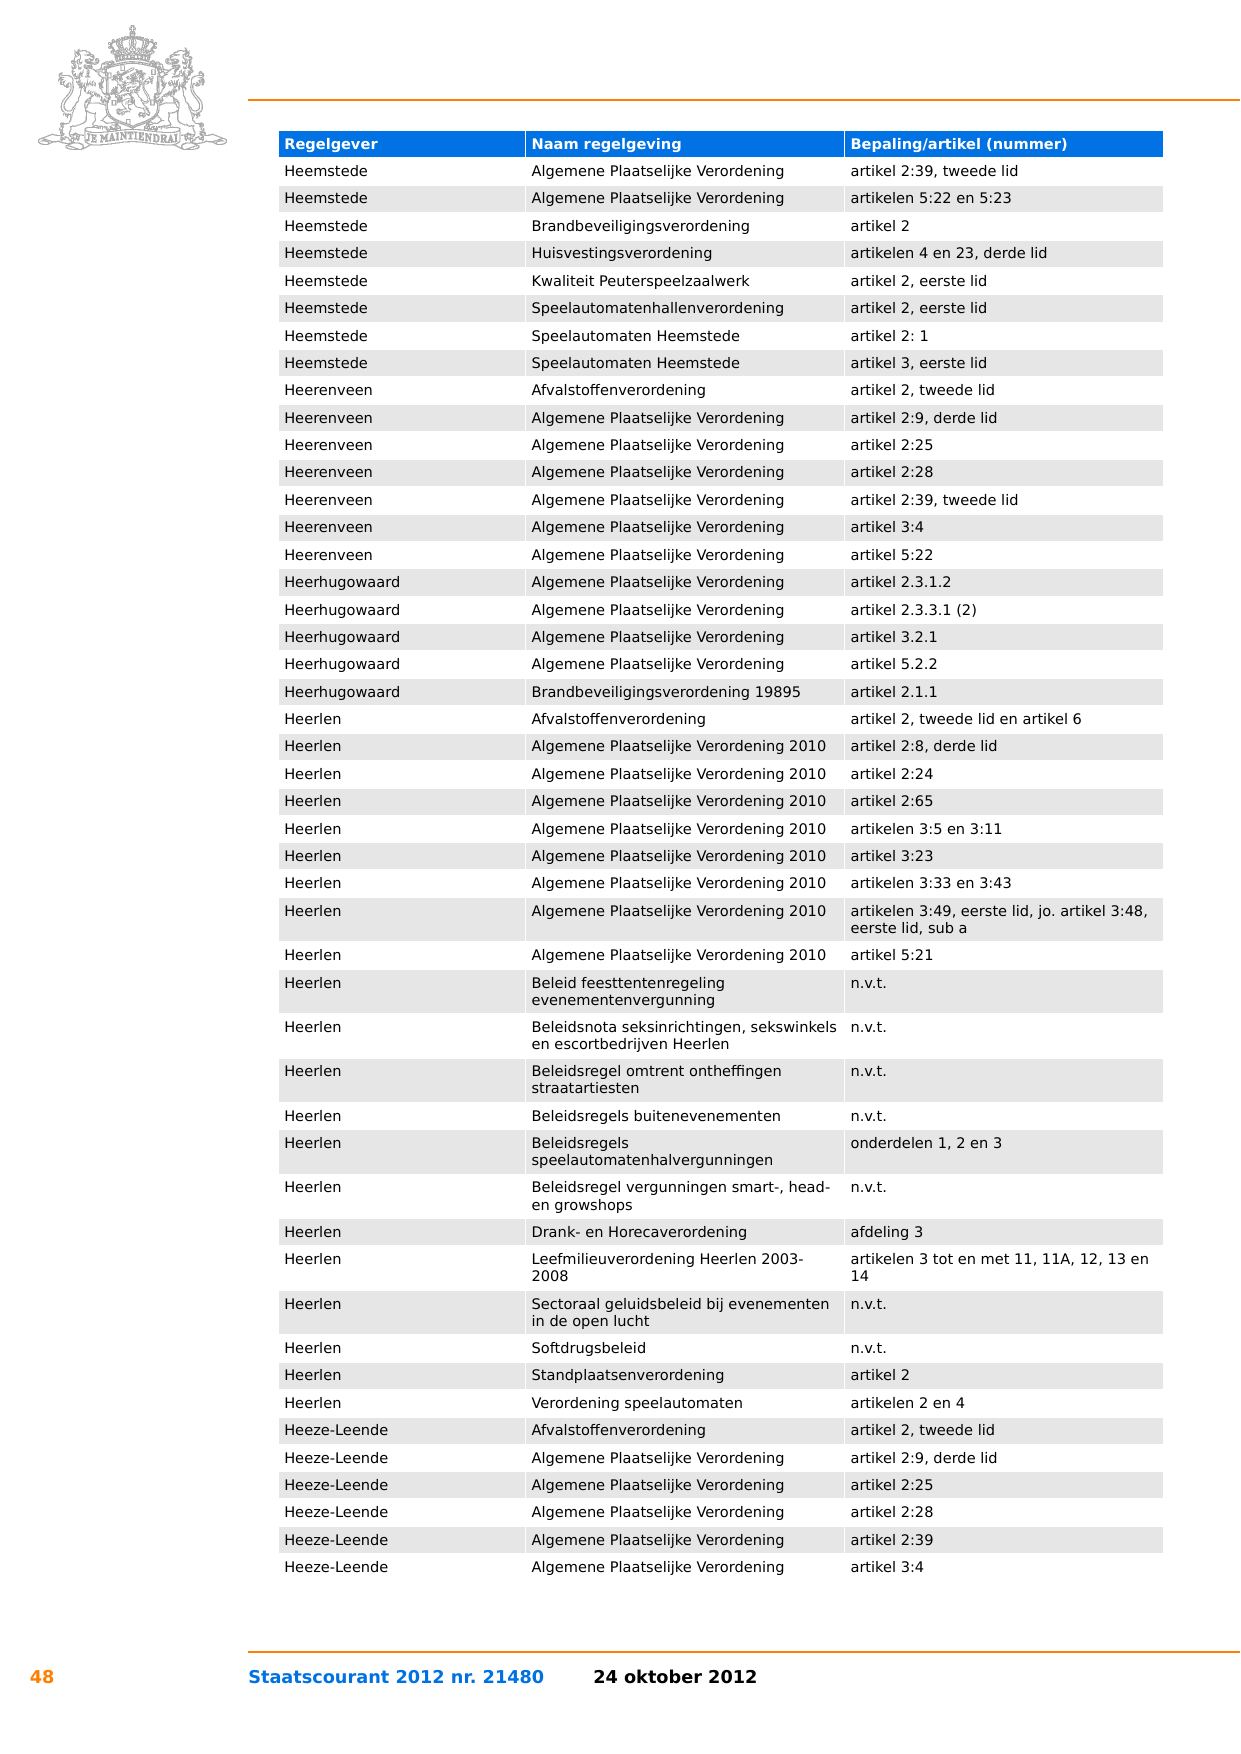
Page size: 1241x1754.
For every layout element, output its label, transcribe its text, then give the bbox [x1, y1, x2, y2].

table_cell Beleid feesttentenregeling evenementenvergunning [526, 970, 844, 1013]
table_cell Heerhugowaard [279, 569, 525, 596]
table_cell Beleidsregel vergunningen smart-, head- en growshops [526, 1175, 844, 1218]
table_cell Heerenveen [279, 432, 525, 459]
table_cell Algemene Plaatselijke Verordening [526, 651, 844, 678]
table_cell Heerlen [279, 1246, 525, 1290]
table_cell Algemene Plaatselijke Verordening [526, 432, 844, 459]
table_cell artikelen 5:22 en 5:23 [845, 186, 1163, 212]
table_cell artikel 2:65 [845, 789, 1163, 815]
table_cell Heemstede [279, 350, 525, 376]
table_cell Afvalstoffenverordening [526, 706, 844, 733]
table_cell Heemstede [279, 323, 525, 349]
table_cell Algemene Plaatselijke Verordening 2010 [526, 871, 844, 897]
table_cell Algemene Plaatselijke Verordening [526, 405, 844, 431]
table_cell n.v.t. [845, 970, 1163, 1013]
table_cell Algemene Plaatselijke Verordening [526, 542, 844, 568]
table_cell artikel 2:8, derde lid [845, 734, 1163, 760]
table_cell artikelen 4 en 23, derde lid [845, 241, 1163, 267]
table_cell artikel 3:4 [845, 1554, 1163, 1581]
table_cell Heerlen [279, 1130, 525, 1174]
table_cell Heerenveen [279, 460, 525, 486]
table_cell artikel 3.2.1 [845, 624, 1163, 650]
table_cell Heerlen [279, 1335, 525, 1362]
table_cell Algemene Plaatselijke Verordening 2010 [526, 943, 844, 969]
table_cell Heerenveen [279, 487, 525, 513]
table_cell Algemene Plaatselijke Verordening [526, 1554, 844, 1581]
table_cell Afvalstoffenverordening [526, 378, 844, 404]
table_cell artikel 2: 1 [845, 323, 1163, 349]
table_header Naam regelgeving [526, 131, 844, 157]
table_cell Algemene Plaatselijke Verordening [526, 1472, 844, 1498]
table_cell Heerlen [279, 1014, 525, 1057]
table_cell Beleidsnota seksinrichtingen, sekswinkels en escortbedrijven Heerlen [526, 1014, 844, 1057]
table_cell Speelautomaten Heemstede [526, 350, 844, 376]
table_cell artikel 3, eerste lid [845, 350, 1163, 376]
table_cell n.v.t. [845, 1103, 1163, 1129]
table_cell onderdelen 1, 2 en 3 [845, 1130, 1163, 1174]
table_cell Heerenveen [279, 405, 525, 431]
table_cell Algemene Plaatselijke Verordening [526, 624, 844, 650]
table_cell Beleidsregel omtrent ontheffingen straatartiesten [526, 1059, 844, 1102]
table_cell Softdrugsbeleid [526, 1335, 844, 1362]
table_cell Algemene Plaatselijke Verordening [526, 569, 844, 596]
table_cell Heerlen [279, 943, 525, 969]
table_cell artikel 2.1.1 [845, 679, 1163, 705]
table_cell Algemene Plaatselijke Verordening 2010 [526, 898, 844, 941]
table_cell Brandbeveiligingsverordening [526, 213, 844, 239]
table_cell Sectoraal geluidsbeleid bij evenementen in de open lucht [526, 1291, 844, 1334]
table_cell artikel 3:23 [845, 843, 1163, 869]
table_cell artikel 2:25 [845, 1472, 1163, 1498]
table_cell Heerlen [279, 789, 525, 815]
table_cell Heerlen [279, 1363, 525, 1389]
table_cell artikel 2:25 [845, 432, 1163, 459]
table_cell Heemstede [279, 186, 525, 212]
table_cell Heerhugowaard [279, 651, 525, 678]
table_cell artikel 2.3.1.2 [845, 569, 1163, 596]
table_header Bepaling/artikel (nummer) [845, 131, 1163, 157]
table_cell Drank- en Horecaverordening [526, 1219, 844, 1245]
table_cell Algemene Plaatselijke Verordening [526, 186, 844, 212]
table_cell Heeze-Leende [279, 1554, 525, 1581]
table_cell Heerlen [279, 1219, 525, 1245]
table_cell Heerlen [279, 1390, 525, 1416]
table_cell artikel 2 [845, 213, 1163, 239]
table_cell Kwaliteit Peuterspeelzaalwerk [526, 268, 844, 294]
table_cell afdeling 3 [845, 1219, 1163, 1245]
table_cell Heerlen [279, 1103, 525, 1129]
table_cell Heerlen [279, 706, 525, 733]
table_cell Heerlen [279, 1059, 525, 1102]
table_cell Heerhugowaard [279, 624, 525, 650]
table_cell Speelautomaten Heemstede [526, 323, 844, 349]
table_cell Heerlen [279, 871, 525, 897]
table_cell Heerlen [279, 734, 525, 760]
table_cell Heeze-Leende [279, 1527, 525, 1553]
table_cell Heerlen [279, 1291, 525, 1334]
table_cell artikel 3:4 [845, 515, 1163, 541]
table_cell artikel 2 [845, 1363, 1163, 1389]
table_cell artikel 2:9, derde lid [845, 1445, 1163, 1471]
table_cell Algemene Plaatselijke Verordening [526, 487, 844, 513]
table_cell artikelen 2 en 4 [845, 1390, 1163, 1416]
table_cell artikelen 3:49, eerste lid, jo. artikel 3:48, eerste lid, sub a [845, 898, 1163, 941]
table_cell Verordening speelautomaten [526, 1390, 844, 1416]
table_cell Heeze-Leende [279, 1418, 525, 1444]
table_cell Heerenveen [279, 542, 525, 568]
table_header Regelgever [279, 131, 525, 157]
table_cell Algemene Plaatselijke Verordening 2010 [526, 761, 844, 787]
table_cell Heemstede [279, 158, 525, 185]
table_cell n.v.t. [845, 1014, 1163, 1057]
table_cell Huisvestingsverordening [526, 241, 844, 267]
table_cell artikel 2.3.3.1 (2) [845, 597, 1163, 623]
table_cell Heerlen [279, 761, 525, 787]
table_cell artikel 2:39, tweede lid [845, 158, 1163, 185]
table_cell Heeze-Leende [279, 1445, 525, 1471]
table_cell Algemene Plaatselijke Verordening [526, 1527, 844, 1553]
table_cell Algemene Plaatselijke Verordening [526, 597, 844, 623]
table_cell Algemene Plaatselijke Verordening [526, 1500, 844, 1526]
table_cell Heeze-Leende [279, 1500, 525, 1526]
table_cell Algemene Plaatselijke Verordening 2010 [526, 789, 844, 815]
table_cell n.v.t. [845, 1291, 1163, 1334]
table_cell artikel 5.2.2 [845, 651, 1163, 678]
table_cell artikel 2:39 [845, 1527, 1163, 1553]
table_cell artikel 2:39, tweede lid [845, 487, 1163, 513]
table_cell Heerlen [279, 898, 525, 941]
table_cell artikel 2, tweede lid [845, 378, 1163, 404]
table_cell Heemstede [279, 295, 525, 322]
table_cell n.v.t. [845, 1175, 1163, 1218]
picture [38, 25, 227, 150]
table_cell artikel 2:24 [845, 761, 1163, 787]
table_cell Beleidsregels speelautomatenhalvergunningen [526, 1130, 844, 1174]
table_cell Brandbeveiligingsverordening 19895 [526, 679, 844, 705]
table_cell Algemene Plaatselijke Verordening [526, 1445, 844, 1471]
table_cell artikel 2, eerste lid [845, 295, 1163, 322]
table_cell artikelen 3:5 en 3:11 [845, 816, 1163, 842]
table_cell Algemene Plaatselijke Verordening 2010 [526, 816, 844, 842]
table_cell artikel 2:28 [845, 460, 1163, 486]
table_cell Algemene Plaatselijke Verordening 2010 [526, 843, 844, 869]
table_cell Heerhugowaard [279, 597, 525, 623]
table_cell Leefmilieuverordening Heerlen 2003-2008 [526, 1246, 844, 1290]
table_cell Heerlen [279, 970, 525, 1013]
table_cell Heerenveen [279, 378, 525, 404]
table_cell n.v.t. [845, 1335, 1163, 1362]
table_cell Standplaatsenverordening [526, 1363, 844, 1389]
table_cell artikel 2:9, derde lid [845, 405, 1163, 431]
table_cell Heerenveen [279, 515, 525, 541]
table_cell artikelen 3 tot en met 11, 11A, 12, 13 en 14 [845, 1246, 1163, 1290]
table_cell Heemstede [279, 213, 525, 239]
table_cell Algemene Plaatselijke Verordening 2010 [526, 734, 844, 760]
table_cell artikel 2:28 [845, 1500, 1163, 1526]
table_cell Speelautomatenhallenverordening [526, 295, 844, 322]
table_cell Algemene Plaatselijke Verordening [526, 515, 844, 541]
table_cell artikel 5:21 [845, 943, 1163, 969]
table_cell artikel 5:22 [845, 542, 1163, 568]
table_cell artikel 2, tweede lid en artikel 6 [845, 706, 1163, 733]
table_cell Algemene Plaatselijke Verordening [526, 158, 844, 185]
table_cell artikel 2, tweede lid [845, 1418, 1163, 1444]
table_cell Beleidsregels buitenevenementen [526, 1103, 844, 1129]
table_cell Heeze-Leende [279, 1472, 525, 1498]
table_cell Heerlen [279, 816, 525, 842]
table_cell Heerlen [279, 1175, 525, 1218]
table_cell Heemstede [279, 268, 525, 294]
table_cell Heerhugowaard [279, 679, 525, 705]
table_cell artikel 2, eerste lid [845, 268, 1163, 294]
table_cell artikelen 3:33 en 3:43 [845, 871, 1163, 897]
table_cell Afvalstoffenverordening [526, 1418, 844, 1444]
table_cell n.v.t. [845, 1059, 1163, 1102]
table_cell Algemene Plaatselijke Verordening [526, 460, 844, 486]
table_cell Heerlen [279, 843, 525, 869]
table_cell Heemstede [279, 241, 525, 267]
